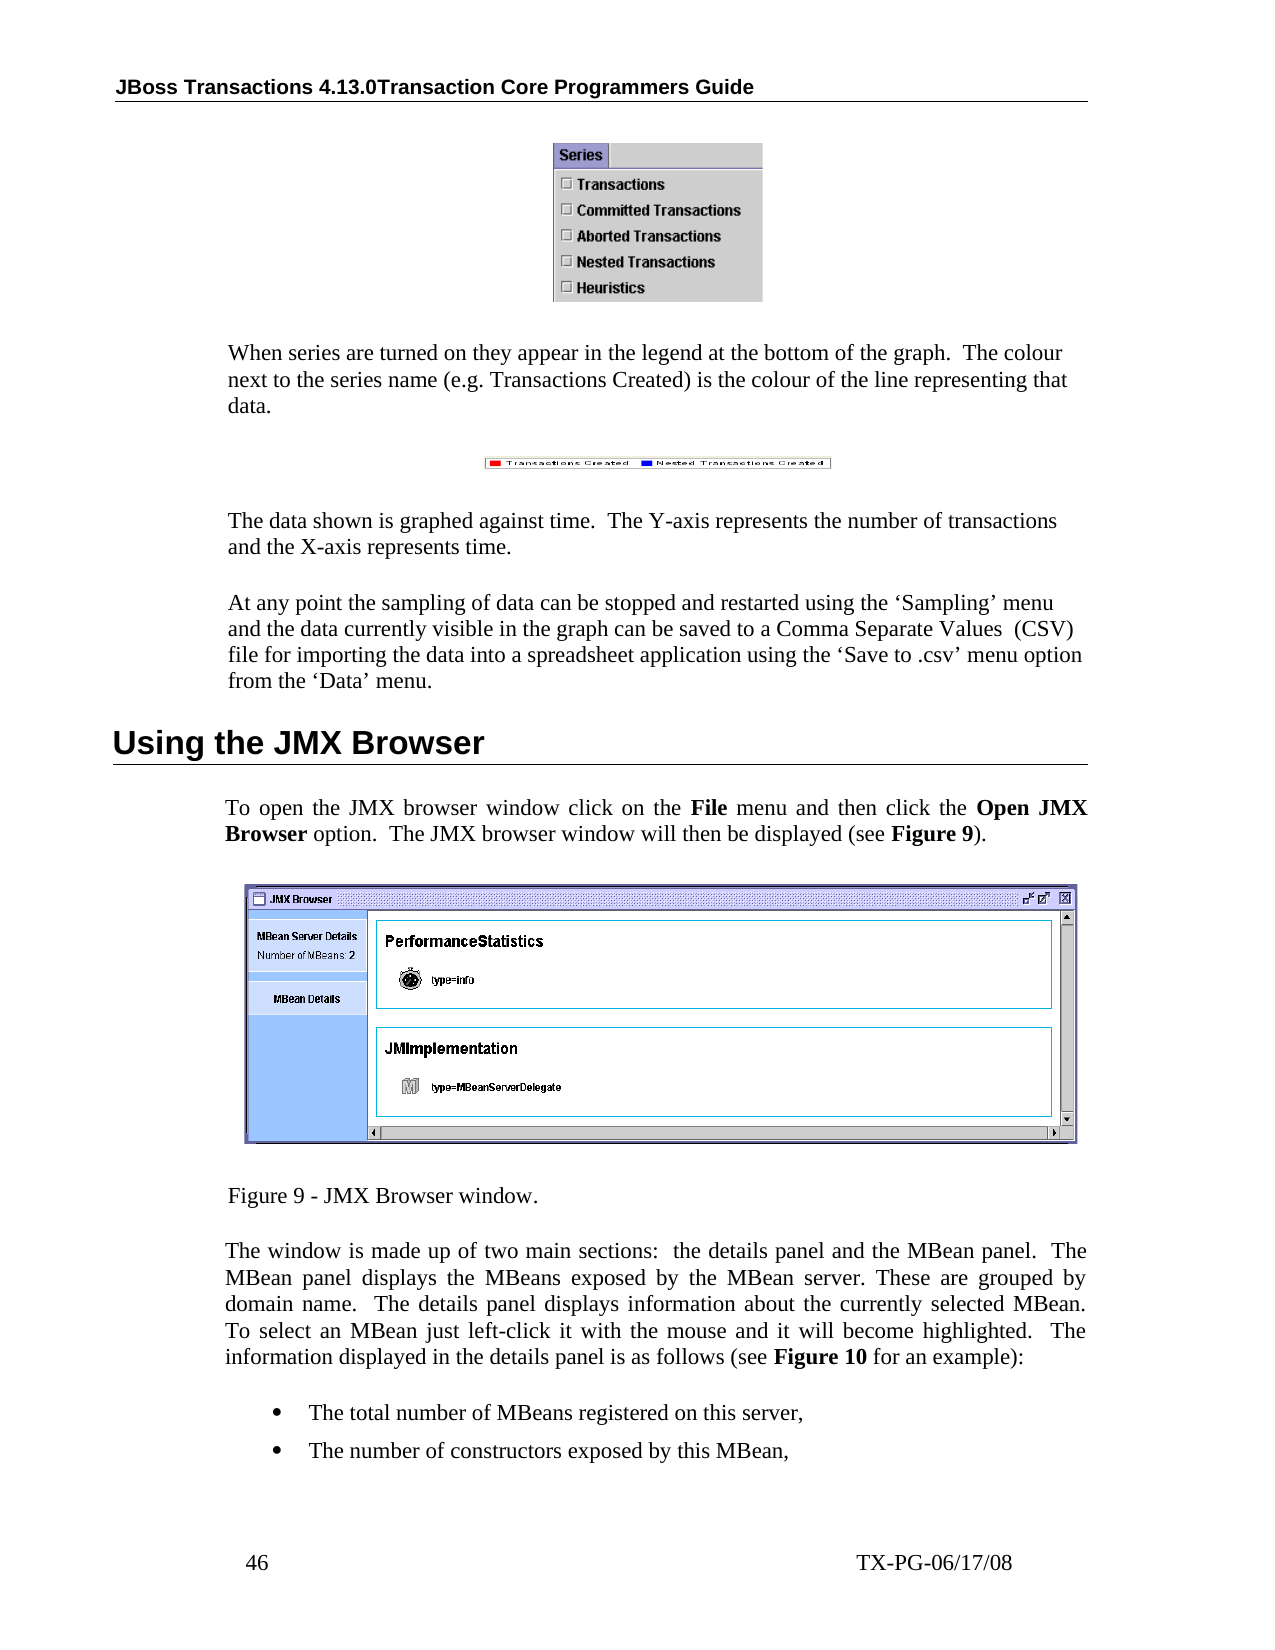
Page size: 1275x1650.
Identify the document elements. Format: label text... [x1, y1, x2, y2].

text The data shown is graphed against time. The Y-axis represents the number of transactions and the X-axis represents time. [228, 507, 1088, 559]
list The total number of MBeans registered on this server, [273, 1398, 1088, 1425]
list The number of constructors exposed by this MBean, [273, 1437, 1088, 1464]
text The window is made up of two main sections: the details panel and the MBean panel. The MBean panel displays the MBeans exposed by the MBean server. These are grouped by domain name. The details panel displays information about the currently selected MBean. To select an MBean just left-click it with the mouse and it will become highlighted. The information displayed in the details panel is as follows (see Figure 10 for an example): [225, 1238, 1088, 1369]
text To open the JMX browser window click on the File menu and then click the Open JMX Browser option. The JMX browser window will then be displayed (see Figure 9). [225, 794, 1088, 847]
text Figure 9 - JMX Browser window. [228, 1182, 1088, 1208]
text When series are turned on they appear in the legend at the bottom of the graph. The colour next to the series name (e.g. Transactions Created) is the colour of the line representing that data. [228, 339, 1088, 418]
text At any point the sampling of data can be stopped and restarted using the ‘Sampling’ menu and the data currently visible in the graph can be saved to a Comma Separate Values (CSV) file for importing the data into a spreadsheet application using the ‘Save to .csv’ menu option from the ‘Data’ menu. [228, 588, 1088, 694]
subtitle Using the JMX Browser [112, 723, 1088, 765]
